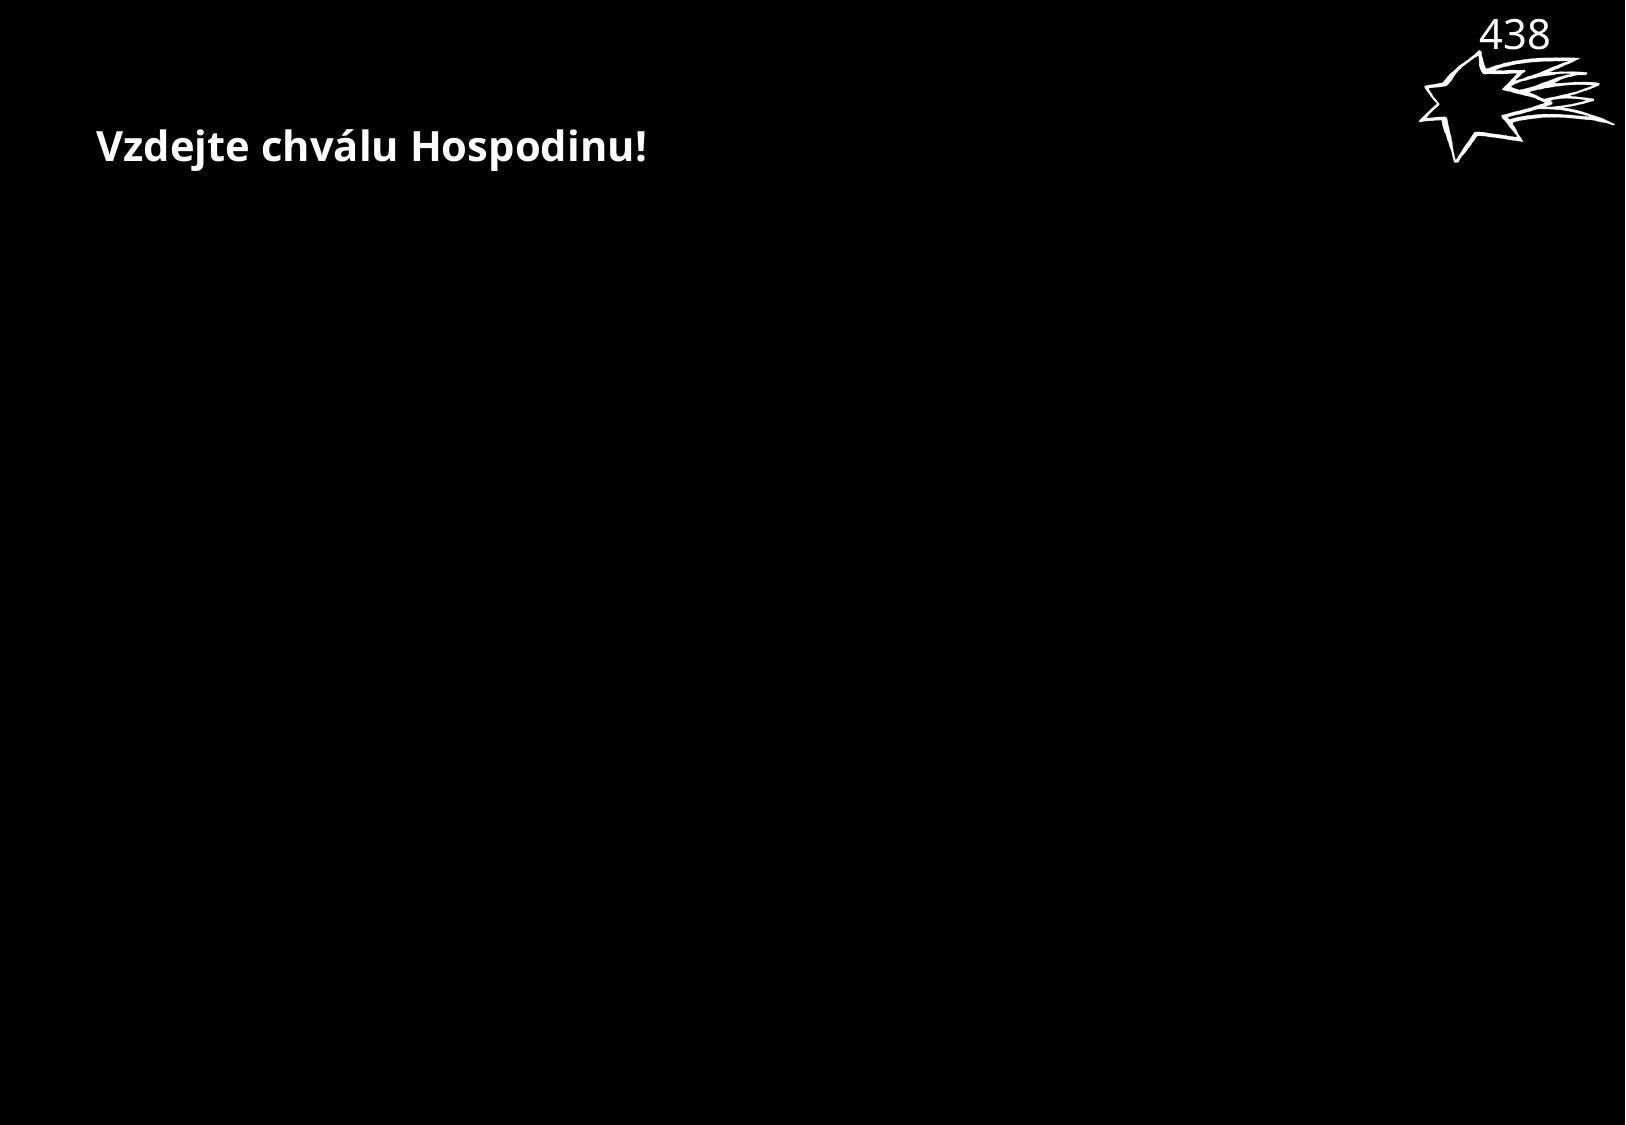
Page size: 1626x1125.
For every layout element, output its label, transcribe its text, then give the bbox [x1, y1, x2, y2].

list Vzdejte chválu Hospodinu! [81, 112, 1544, 1101]
text_box 438 [1405, 0, 1626, 66]
